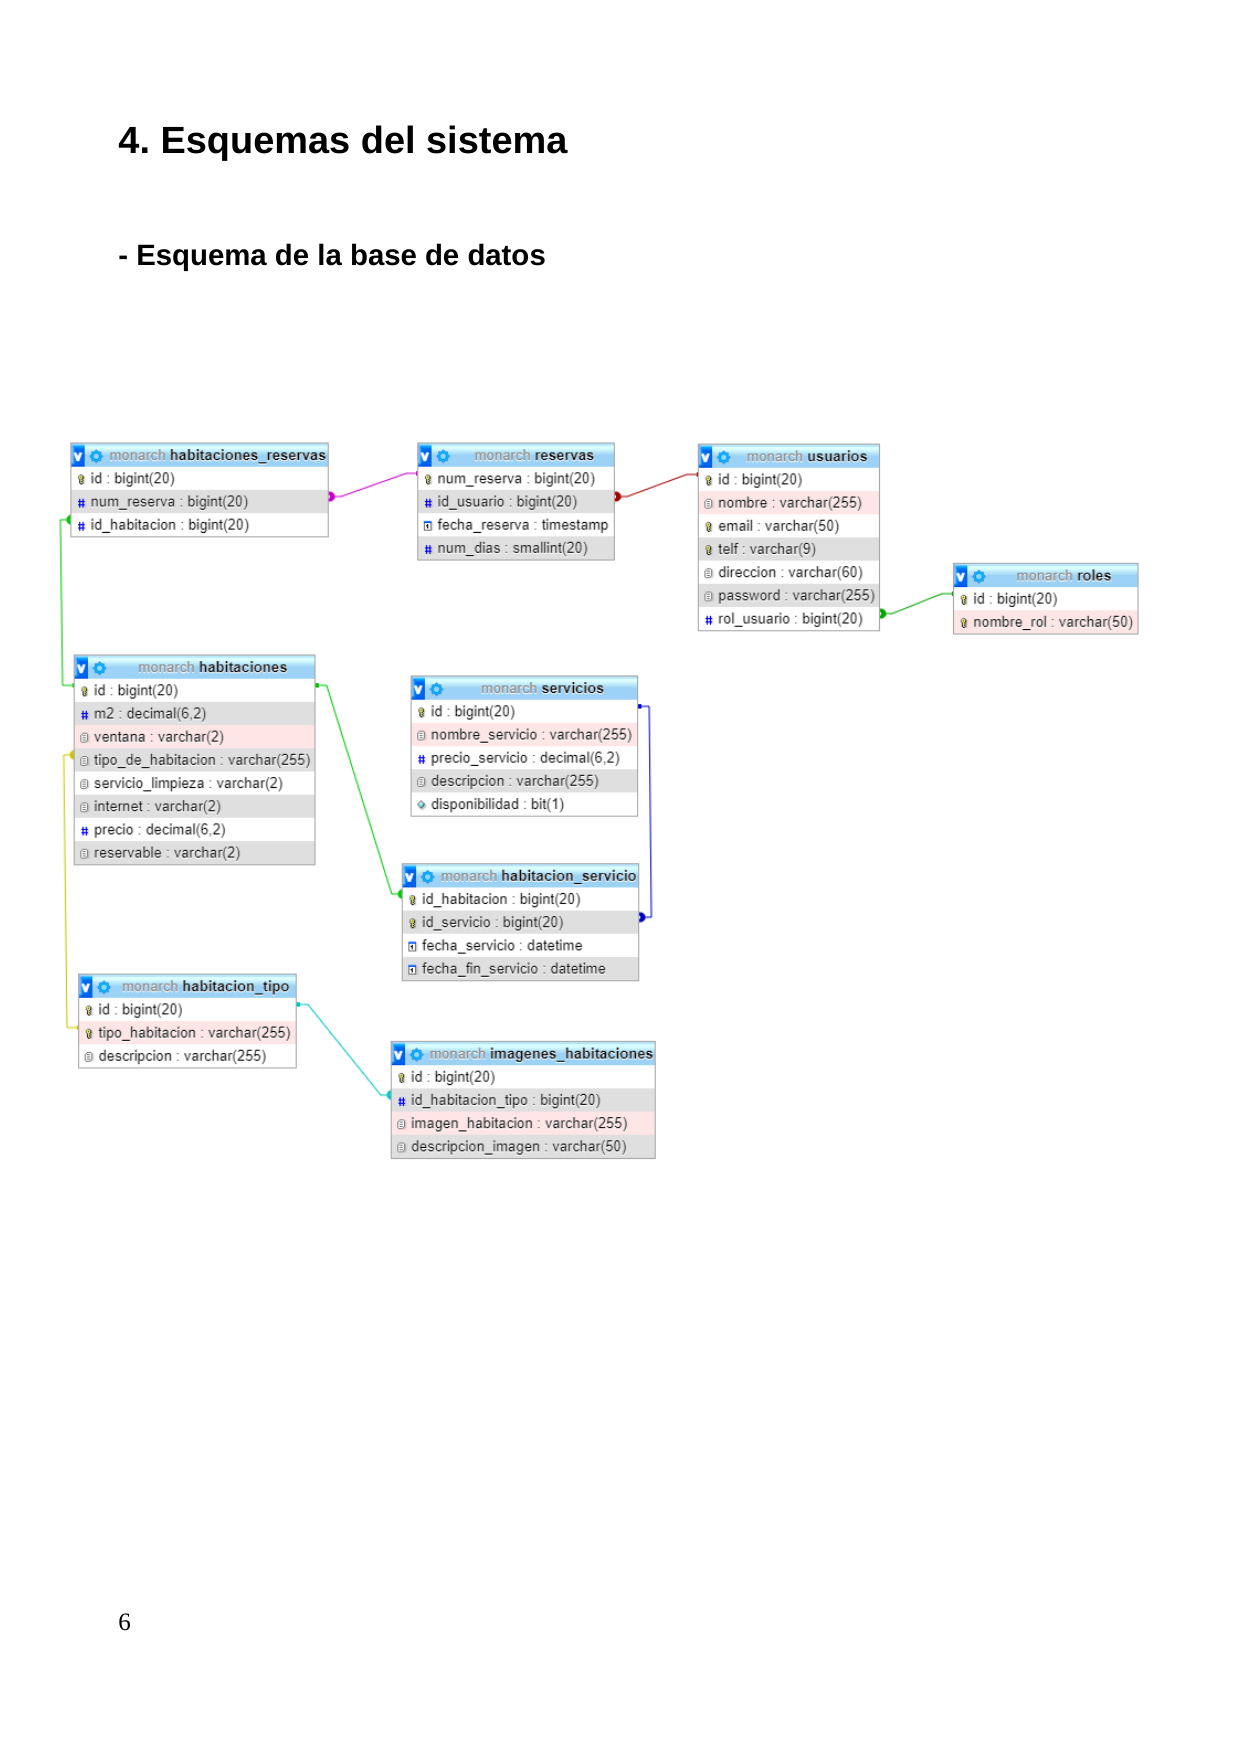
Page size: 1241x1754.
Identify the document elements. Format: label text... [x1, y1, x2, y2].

subtitle 4. Esquemas del sistema [118, 118, 1122, 162]
subtitle - Esquema de la base de datos [118, 238, 1122, 272]
picture [29, 315, 224, 1239]
